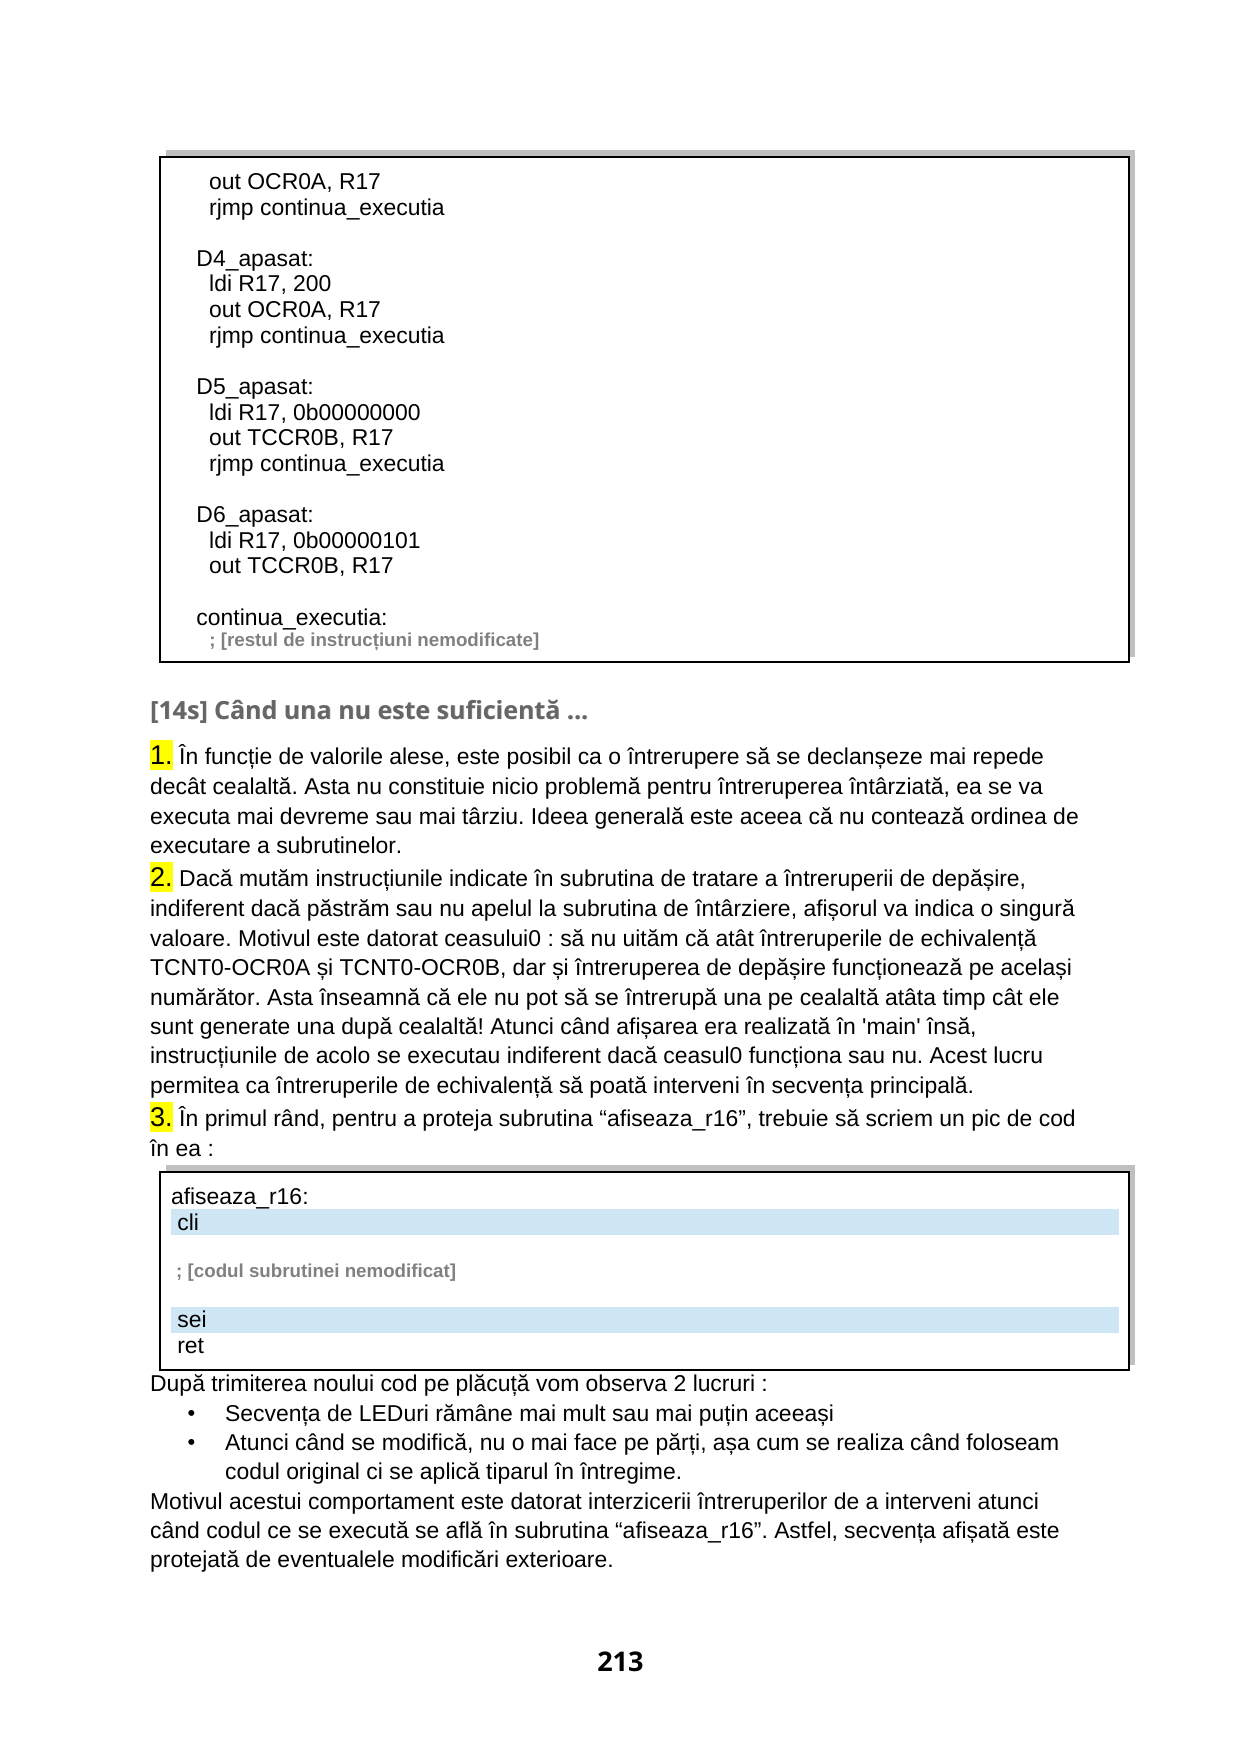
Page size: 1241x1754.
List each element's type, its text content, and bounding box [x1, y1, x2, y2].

table_header afiseaza_r16: cli ; [codul subrutinei nemodificat] sei ret [161, 1173, 1128, 1369]
subtitle După trimiterea noului cod pe plăcuță vom observa 2 lucruri : [150, 1371, 1091, 1397]
subtitle 2. Dacă mutăm instrucțiunile indicate în subrutina de tratare a întreruperii de depășire, indiferent dacă păstrăm sau nu apelul la subrutina de întârziere, afișorul va indica o singură valoare. Motivul este datorat ceasului0 : să nu uităm că atât întreruperile de echivalență TCNT0-OCR0A și TCNT0-OCR0B, dar și întreruperea de depășire funcționează pe același numărător. Asta înseamnă că ele nu pot să se întrerupă una pe cealaltă atâta timp cât ele sunt generate una după cealaltă! Atunci când afișarea era realizată în 'main' însă, instrucțiunile de acolo se executau indiferent dacă ceasul0 funcționa sau nu. Acest lucru permitea ca întreruperile de echivalență să poată interveni în secvența principală. [150, 862, 1091, 1098]
subtitle [14s] Când una nu este suficientă ... [150, 692, 1091, 726]
table_header out OCR0A, R17 rjmp continua_executia D4_apasat: ldi R17, 200 out OCR0A, R17 rjmp continua_executia D5_apasat: ldi R17, 0b00000000 out TCCR0B, R17 rjmp continua_executia D6_apasat: ldi R17, 0b00000101 out TCCR0B, R17 continua_executia: ; [restul de instrucțiuni nemodificate] [161, 158, 1128, 661]
subtitle 1. În funcție de valorile alese, este posibil ca o întrerupere să se declanșeze mai repede decât cealaltă. Asta nu constituie nicio problemă pentru întreruperea întârziată, ea se va executa mai devreme sau mai târziu. Ideea generală este aceea că nu contează ordinea de executare a subrutinelor. [150, 740, 1091, 858]
subtitle Atunci când se modifică, nu o mai face pe părți, așa cum se realiza când foloseam codul original ci se aplică tiparul în întregime. [187, 1430, 1091, 1485]
subtitle Motivul acestui comportament este datorat interzicerii întreruperilor de a interveni atunci când codul ce se execută se află în subrutina “afiseaza_r16”. Astfel, secvența afișată este protejată de eventualele modificări exterioare. [150, 1488, 1091, 1573]
subtitle Secvența de LEDuri rămâne mai mult sau mai puțin aceeași [187, 1400, 1091, 1426]
subtitle 3. În primul rând, pentru a proteja subrutina “afiseaza_r16”, trebuie să scriem un pic de cod în ea : [150, 1102, 1091, 1161]
